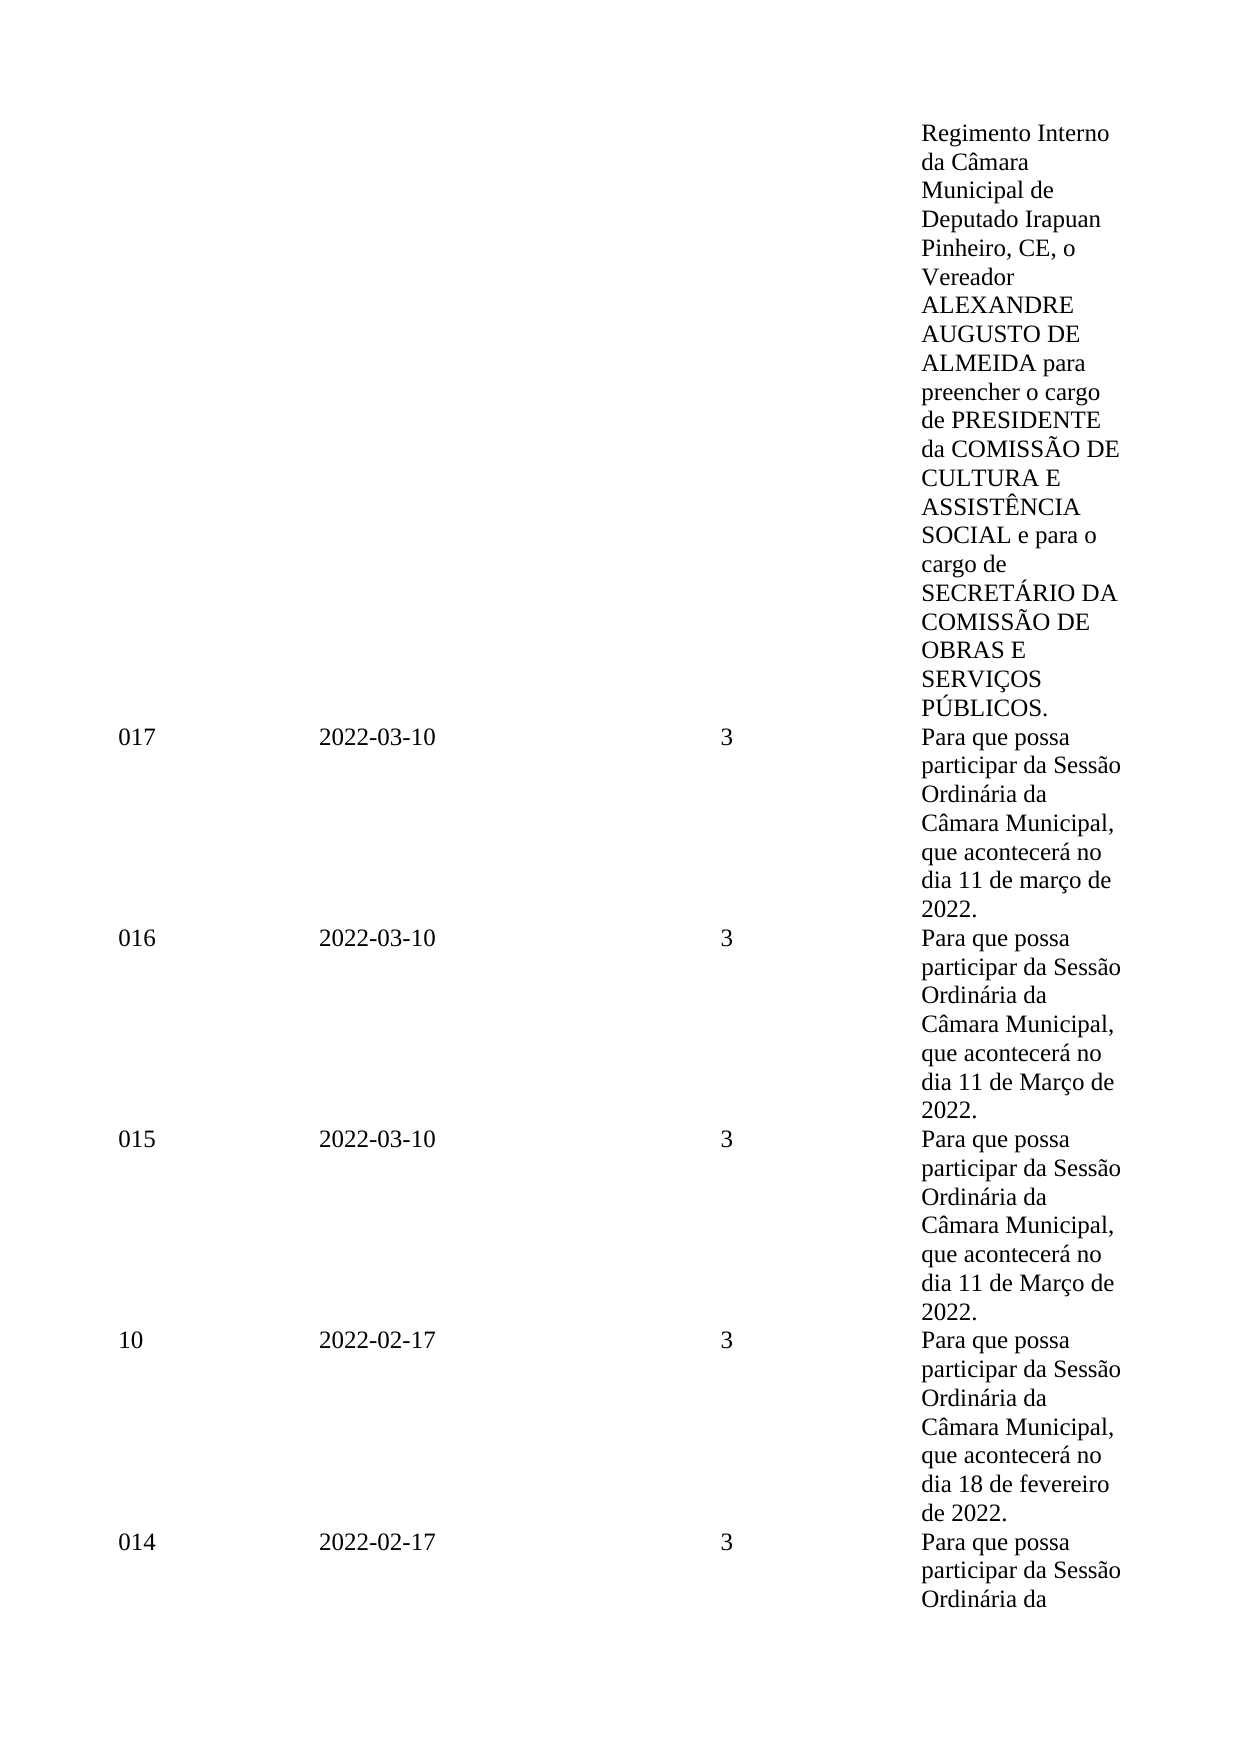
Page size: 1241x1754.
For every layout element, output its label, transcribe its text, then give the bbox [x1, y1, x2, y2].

table_cell [118, 118, 319, 722]
table_cell [520, 118, 720, 722]
table_cell [520, 1124, 720, 1326]
table_cell Para que possa participar da Sessão Ordinária da [921, 1527, 1122, 1613]
table_cell 2022-03-10 [319, 1124, 519, 1326]
table_cell 2022-03-10 [319, 722, 519, 923]
table_cell Para que possa participar da Sessão Ordinária da Câmara Municipal, que acontecerá no dia 18 de fevereiro de 2022. [921, 1326, 1122, 1527]
table_cell 2022-02-17 [319, 1326, 519, 1527]
table_cell 016 [118, 923, 319, 1124]
table_cell 2022-02-17 [319, 1527, 519, 1613]
table_cell [319, 118, 519, 722]
table_cell 014 [118, 1527, 319, 1613]
table_cell 10 [118, 1326, 319, 1527]
table_cell 015 [118, 1124, 319, 1326]
table_cell Para que possa participar da Sessão Ordinária da Câmara Municipal, que acontecerá no dia 11 de Março de 2022. [921, 923, 1122, 1124]
table_cell [520, 722, 720, 923]
table_cell 3 [720, 722, 921, 923]
table_cell 3 [720, 1326, 921, 1527]
table_cell [520, 923, 720, 1124]
table_cell 3 [720, 1527, 921, 1613]
table_cell Para que possa participar da Sessão Ordinária da Câmara Municipal, que acontecerá no dia 11 de Março de 2022. [921, 1124, 1122, 1326]
table_cell [520, 1326, 720, 1527]
table_cell 3 [720, 1124, 921, 1326]
table_cell Para que possa participar da Sessão Ordinária da Câmara Municipal, que acontecerá no dia 11 de março de 2022. [921, 722, 1122, 923]
table_cell [520, 1527, 720, 1613]
table_cell 017 [118, 722, 319, 923]
table_cell 3 [720, 923, 921, 1124]
table_cell [720, 118, 921, 722]
table_cell Regimento Interno da Câmara Municipal de Deputado Irapuan Pinheiro, CE, o Vereador ALEXANDRE AUGUSTO DE ALMEIDA para preencher o cargo de PRESIDENTE da COMISSÃO DE CULTURA E ASSISTÊNCIA SOCIAL e para o cargo de SECRETÁRIO DA COMISSÃO DE OBRAS E SERVIÇOS PÚBLICOS. [921, 118, 1122, 722]
table_cell 2022-03-10 [319, 923, 519, 1124]
